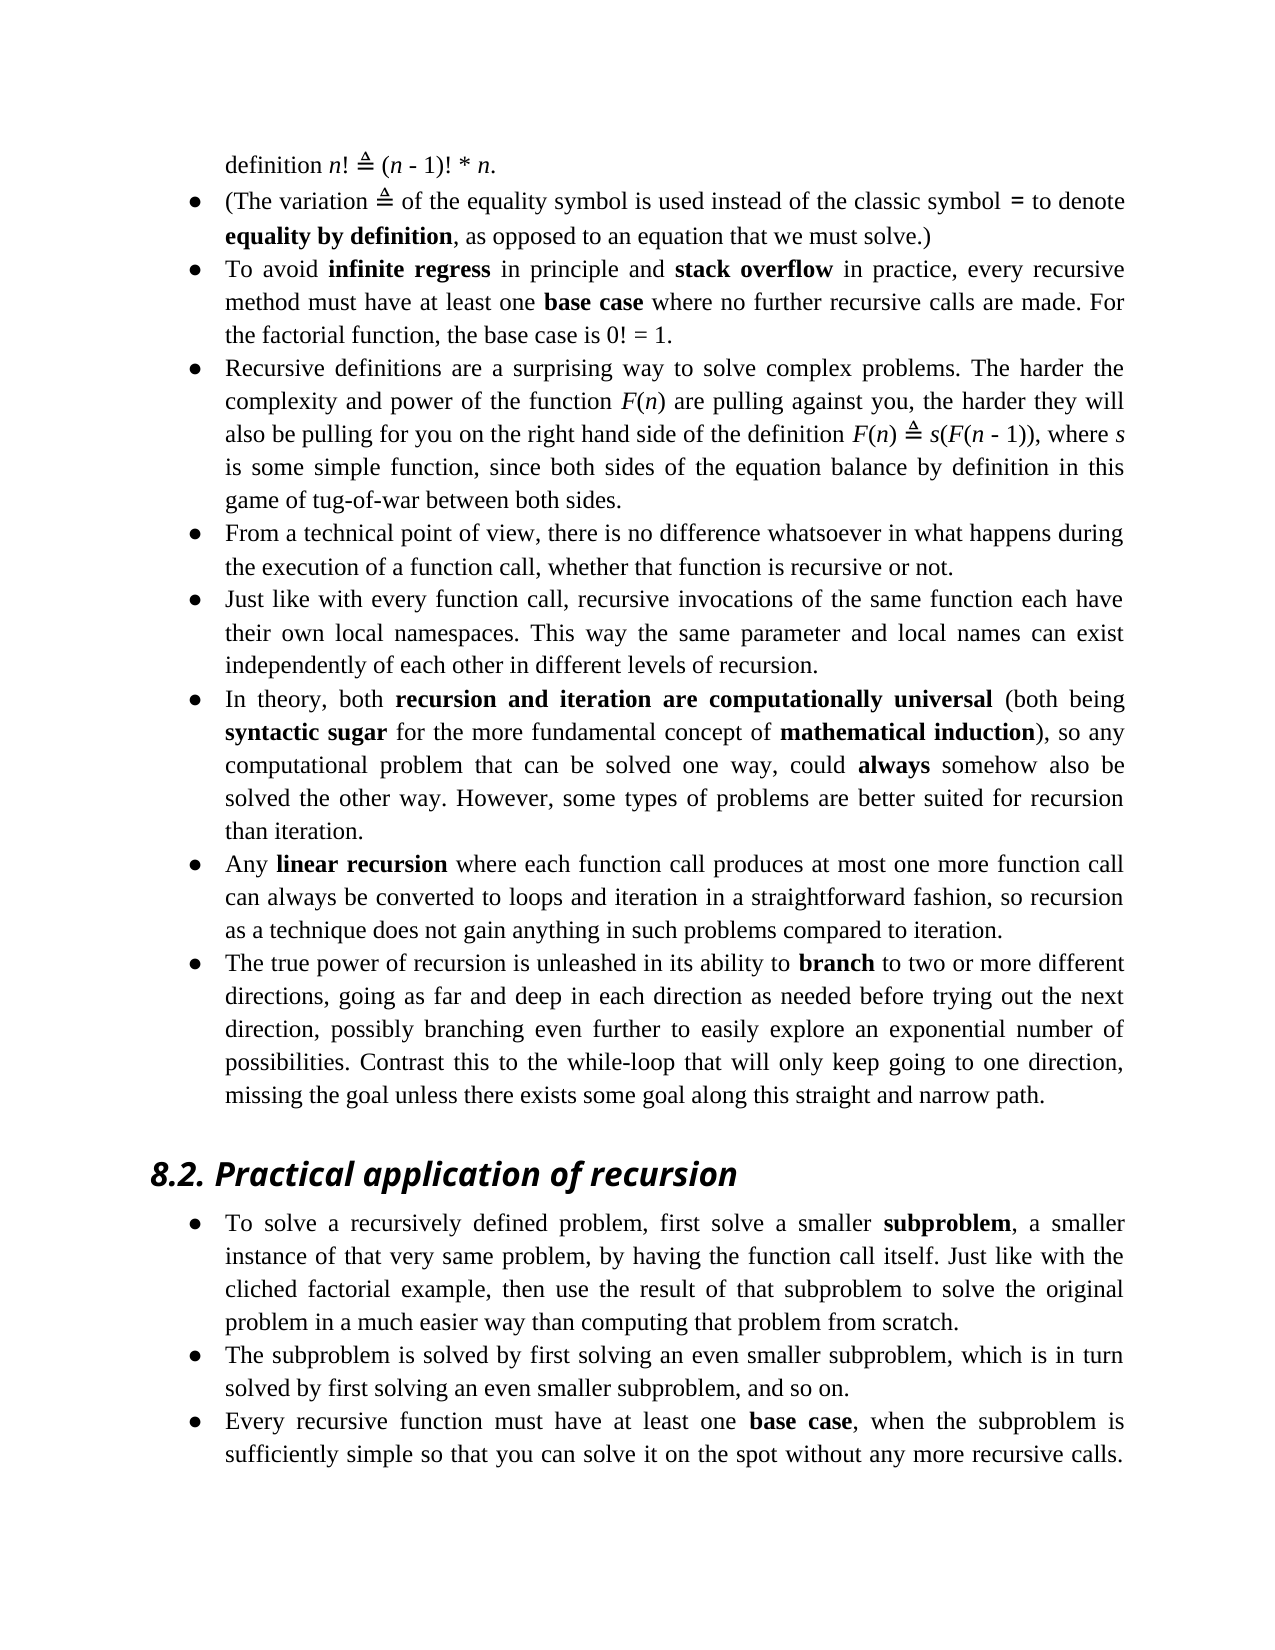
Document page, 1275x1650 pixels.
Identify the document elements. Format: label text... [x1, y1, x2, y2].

list To avoid infinite regress in principle and stack overflow in practice, every recursive method must have at least one base case where no further recursive calls are made. For the factorial function, the base case is 0! = 1. [187, 254, 1125, 349]
list Recursive definitions are a surprising way to solve complex problems. The harder the complexity and power of the function F(n) are pulling against you, the harder they will also be pulling for you on the right hand side of the definition F(n) ≜ s(F(n - 1)), where s is some simple function, since both sides of the equation balance by definition in this game of tug-of-war between both sides. [187, 353, 1125, 514]
list To solve a recursively defined problem, first solve a smaller subproblem, a smaller instance of that very same problem, by having the function call itself. Just like with the cliched factorial example, then use the result of that subproblem to solve the original problem in a much easier way than computing that problem from scratch. [187, 1208, 1125, 1336]
list Any linear recursion where each function call produces at most one more function call can always be converted to loops and iteration in a straightforward fashion, so recursion as a technique does not gain anything in such problems compared to iteration. [187, 849, 1125, 943]
subtitle 8.2. Practical application of recursion [150, 1150, 1125, 1196]
list definition n! ≜ (n - 1)! * n. [187, 150, 1125, 179]
list Every recursive function must have at least one base case, when the subproblem is sufficiently simple so that you can solve it on the spot without any more recursive calls. [187, 1406, 1125, 1468]
list Just like with every function call, recursive invocations of the same function each have their own local namespaces. This way the same parameter and local names can exist independently of each other in different levels of recursion. [187, 584, 1125, 679]
list From a technical point of view, there is no difference whatsoever in what happens during the execution of a function call, whether that function is recursive or not. [187, 518, 1125, 580]
list In theory, both recursion and iteration are computationally universal (both being syntactic sugar for the more fundamental concept of mathematical induction), so any computational problem that can be solved one way, could always somehow also be solved the other way. However, some types of problems are better suited for recursion than iteration. [187, 684, 1125, 844]
list (The variation ≜ of the equality symbol is used instead of the classic symbol = to denote equality by definition, as opposed to an equation that we must solve.) [187, 183, 1125, 250]
list The subproblem is solved by first solving an even smaller subproblem, which is in turn solved by first solving an even smaller subproblem, and so on. [187, 1340, 1125, 1402]
list The true power of recursion is unleashed in its ability to branch to two or more different directions, going as far and deep in each direction as needed before trying out the next direction, possibly branching even further to easily explore an exponential number of possibilities. Contrast this to the while-loop that will only keep going to one direction, missing the goal unless there exists some goal along this straight and narrow path. [187, 948, 1125, 1109]
